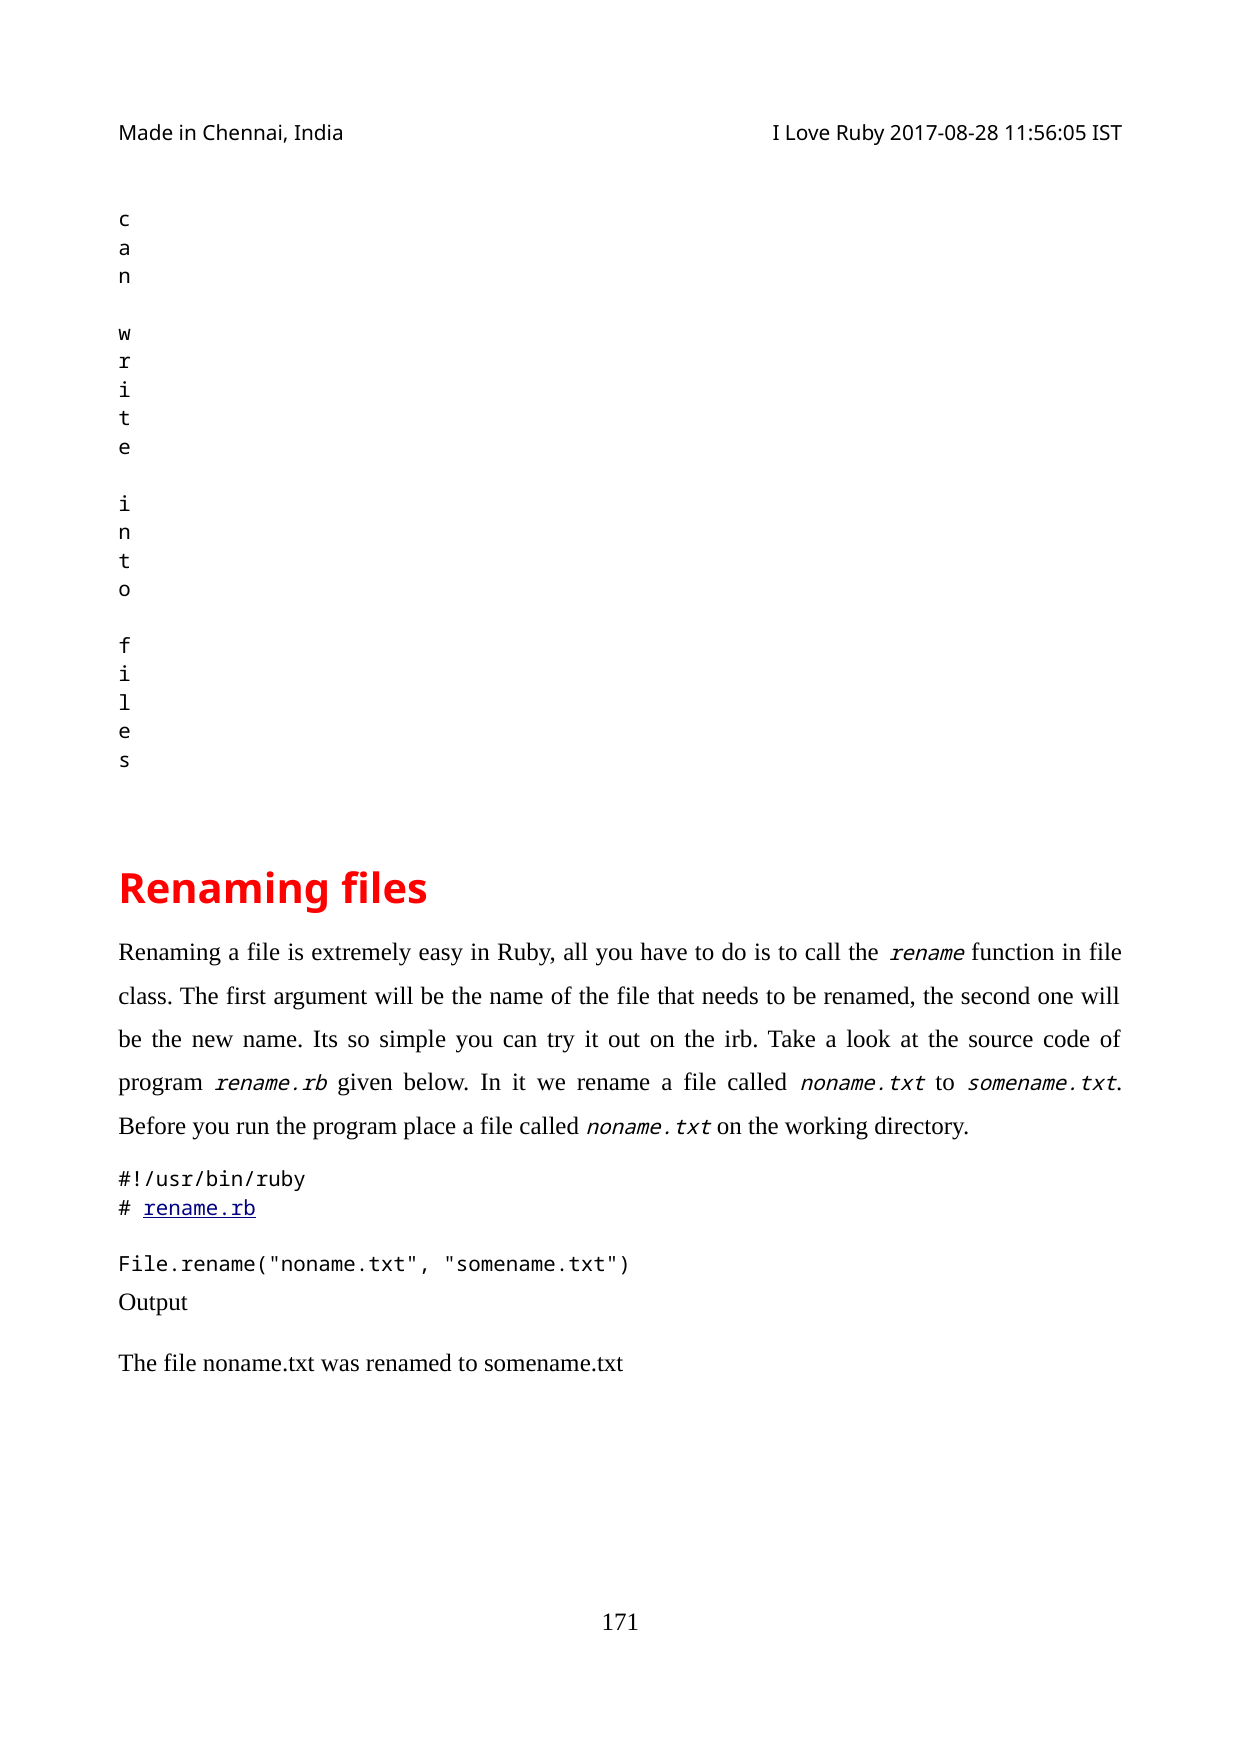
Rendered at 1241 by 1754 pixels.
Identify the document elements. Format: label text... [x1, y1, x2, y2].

text a [118, 233, 1122, 261]
text Renaming a file is extremely easy in Ruby, all you have to do is to call the rename function in file class. The first argument will be the name of the file that needs to be renamed, the second one will be the new name. Its so simple you can try it out on the irb. Take a look at the source code of program rename.rb given below. In it we rename a file called noname.txt to somename.txt. Before you run the program place a file called noname.txt on the working directory. [118, 937, 1122, 1141]
text # rename.rb [118, 1193, 1122, 1221]
text t [118, 546, 1122, 574]
text i [118, 659, 1122, 688]
text i [118, 375, 1122, 403]
text o [118, 574, 1122, 603]
text w [118, 318, 1122, 347]
text The file noname.txt was renamed to somename.txt [118, 1348, 1122, 1376]
text File.rename("noname.txt", "somename.txt") [118, 1249, 1122, 1278]
text Output [118, 1287, 1122, 1316]
text e [118, 716, 1122, 745]
subtitle Renaming files [118, 859, 1122, 916]
text l [118, 688, 1122, 716]
text c [118, 204, 1122, 233]
text e [118, 432, 1122, 460]
text n [118, 261, 1122, 290]
text f [118, 631, 1122, 659]
text s [118, 745, 1122, 773]
text i [118, 489, 1122, 517]
text #!/usr/bin/ruby [118, 1164, 1122, 1193]
text t [118, 403, 1122, 432]
text n [118, 517, 1122, 546]
text r [118, 347, 1122, 375]
